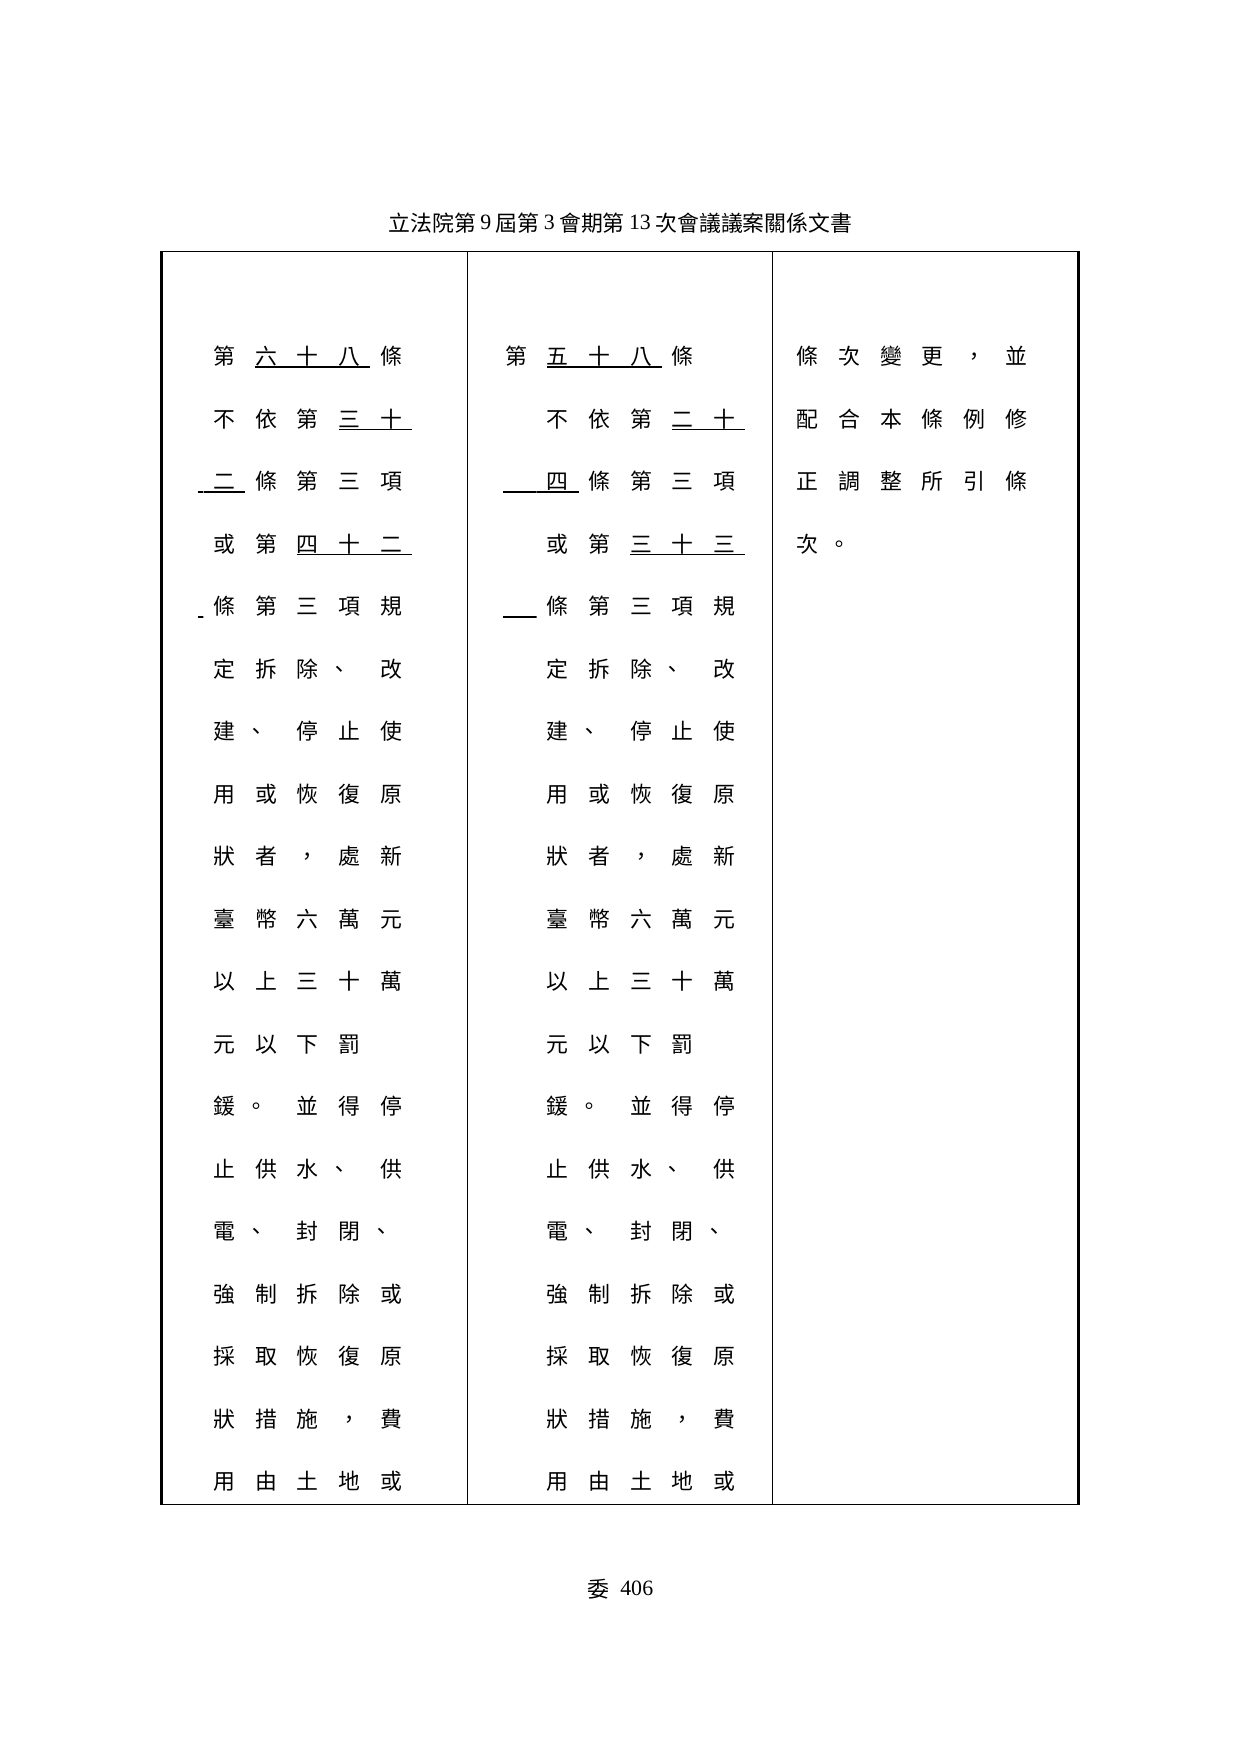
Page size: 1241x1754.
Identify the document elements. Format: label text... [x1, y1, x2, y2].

table_cell 第五十八條 不依第二十四條第三項或第三十三條第三項規定拆除、改建、停止使用或恢復原狀者，處新臺幣六萬元以上三十萬元以下罰鍰。並得停止供水、供電、封閉、強制拆除或採取恢復原狀措施，費用由土地或 [468, 252, 772, 1504]
table_cell 條次變更，並配合本條例修正調整所引條次。 [773, 252, 1077, 1504]
table_cell 第六十八條 不依第三十二條第三項或第四十二條第三項規定拆除、改建、停止使用或恢復原狀者，處新臺幣六萬元以上三十萬元以下罰鍰。並得停止供水、供電、封閉、強制拆除或採取恢復原狀措施，費用由土地或 [163, 252, 467, 1504]
